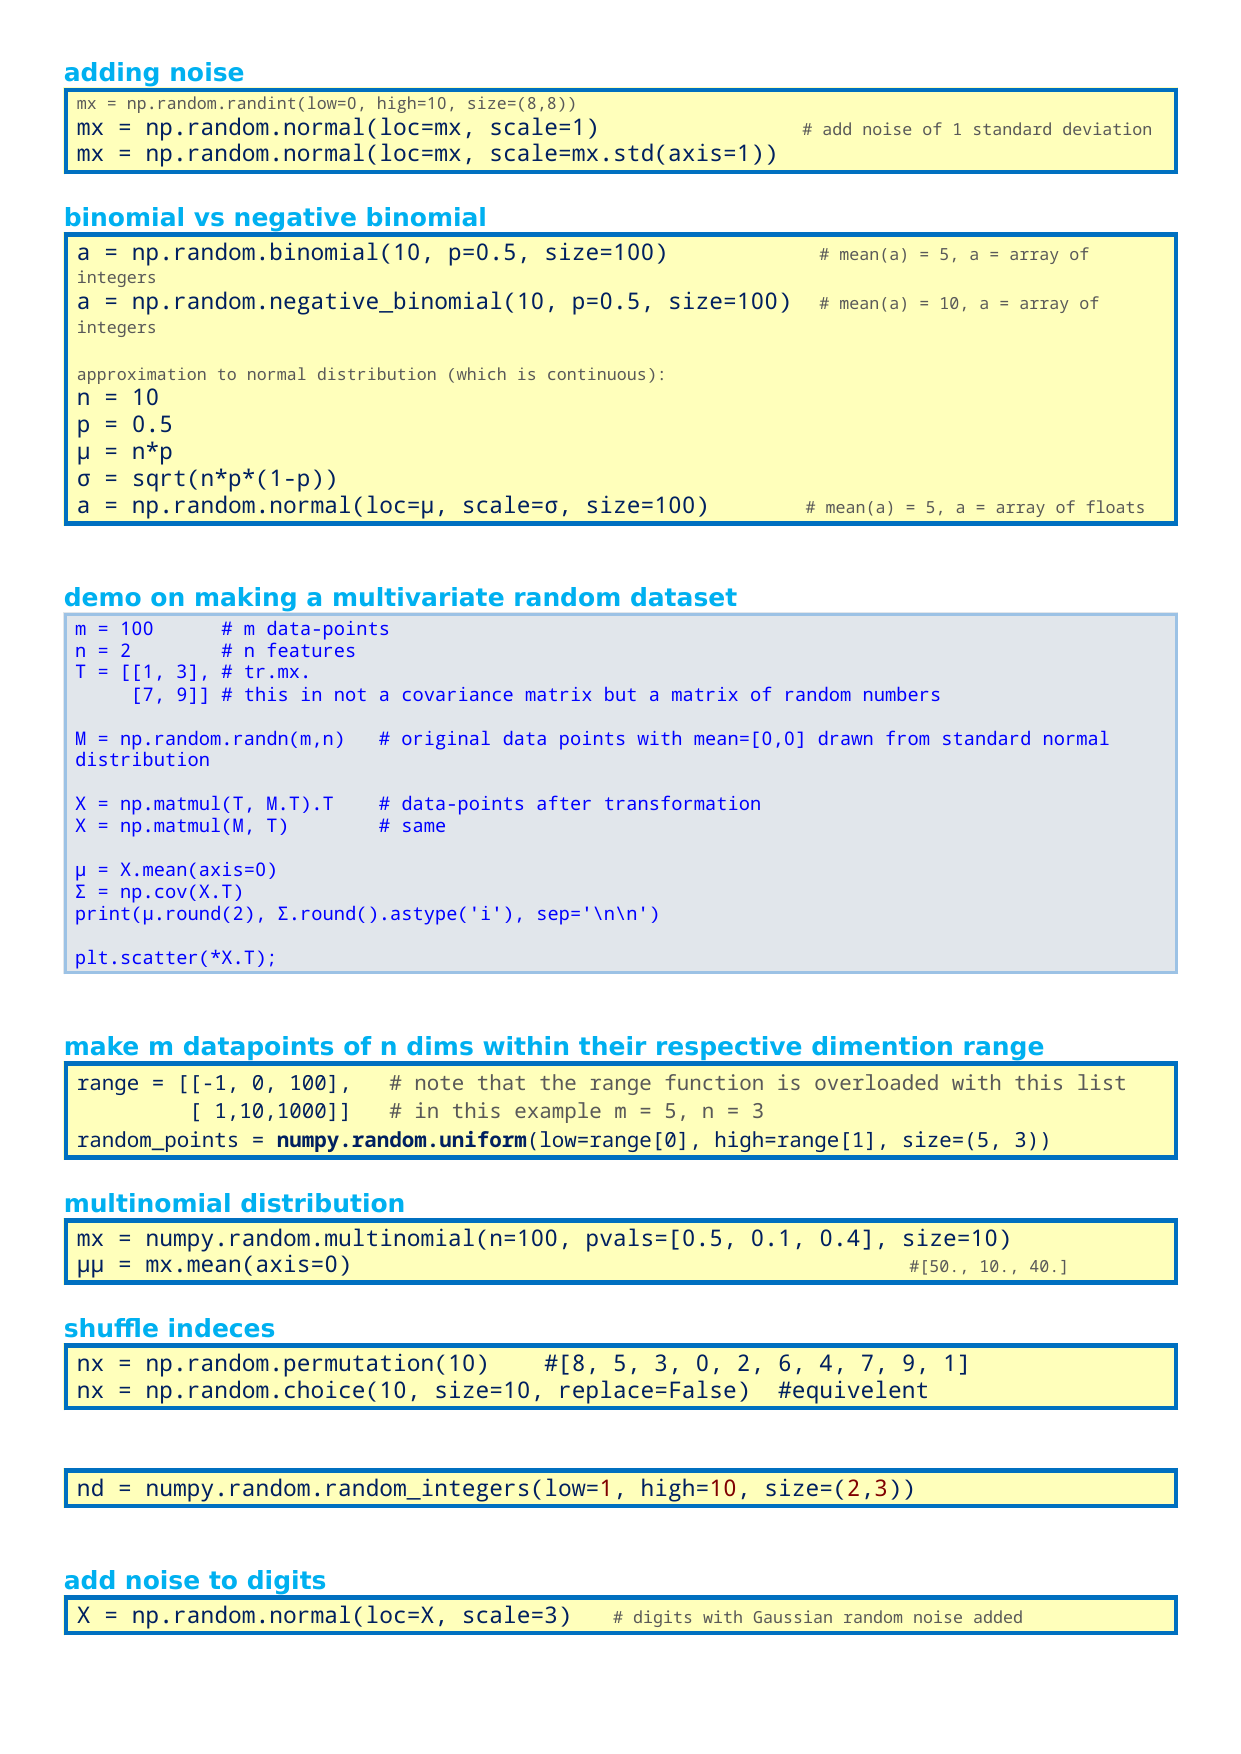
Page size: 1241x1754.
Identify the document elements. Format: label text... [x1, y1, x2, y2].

text mx = np.random.normal(loc=mx, scale=mx.std(axis=1)) [68, 134, 1174, 170]
text T = [[1, 3], # tr.mx. [67, 656, 1175, 678]
text X = np.random.normal(loc=X, scale=3) # digits with Gaussian random noise added [68, 1600, 1174, 1631]
text p = 0.5 [68, 405, 1174, 432]
text nx = np.random.choice(10, size=10, replace=False) #equivelent [68, 1370, 1174, 1406]
text nd = numpy.random.random_integers(low=1, high=10, size=(2,3)) [68, 1473, 1174, 1504]
text approximation to normal distribution (which is continuous): [68, 358, 1174, 378]
title binomial vs negative binomial [63, 203, 1178, 232]
text μ = X.mean(axis=0) [67, 854, 1175, 876]
text a = np.random.normal(loc=μ, scale=σ, size=100) # mean(a) = 5, a = array of floats [68, 485, 1174, 521]
text σ = sqrt(n*p*(1-p)) [68, 458, 1174, 485]
title demo on making a multivariate random dataset [63, 583, 1178, 612]
text print(μ.round(2), Σ.round().astype('i'), sep='\n\n') [67, 898, 1175, 920]
text nx = np.random.permutation(10) #[8, 5, 3, 0, 2, 6, 4, 7, 9, 1] [68, 1348, 1174, 1370]
text n = 10 [68, 378, 1174, 405]
text M = np.random.randn(m,n) # original data points with mean=[0,0] drawn from standard normal distribution [67, 722, 1175, 766]
text mx = np.random.randint(low=0, high=10, size=(8,8)) [68, 92, 1174, 107]
text mx = numpy.random.multinomial(n=100, pvals=[0.5, 0.1, 0.4], size=10) [68, 1223, 1174, 1245]
title make m datapoints of n dims within their respective dimention range [63, 1032, 1178, 1061]
title adding noise [63, 58, 1178, 87]
text a = np.random.binomial(10, p=0.5, size=100) # mean(a) = 5, a = array of integers [68, 237, 1174, 282]
text range = [[-1, 0, 100], # note that the range function is overloaded with this list [ 1,10,1000]] # in this example m = 5, n = 3 random_points = numpy.random.uniform(low=range[0], high=range[1], size=(5, 3)) [68, 1066, 1174, 1155]
text μμ = mx.mean(axis=0) #[50., 10., 40.] [68, 1245, 1174, 1280]
text n = 2 # n features [67, 634, 1175, 656]
text X = np.matmul(M, T) # same [67, 810, 1175, 832]
text μ = n*p [68, 432, 1174, 458]
text plt.scatter(*X.T); [67, 942, 1175, 971]
text X = np.matmul(T, M.T).T # data-points after transformation [67, 788, 1175, 810]
title multinomial distribution [63, 1189, 1178, 1218]
text a = np.random.negative_binomial(10, p=0.5, size=100) # mean(a) = 10, a = array of integers [68, 282, 1174, 331]
text Σ = np.cov(X.T) [67, 876, 1175, 898]
text [7, 9]] # this in not a covariance matrix but a matrix of random numbers [67, 678, 1175, 700]
text m = 100 # m data-points [67, 616, 1175, 634]
title add noise to digits [63, 1566, 1178, 1595]
text mx = np.random.normal(loc=mx, scale=1) # add noise of 1 standard deviation [68, 107, 1174, 134]
title shuffle indeces [63, 1314, 1178, 1343]
